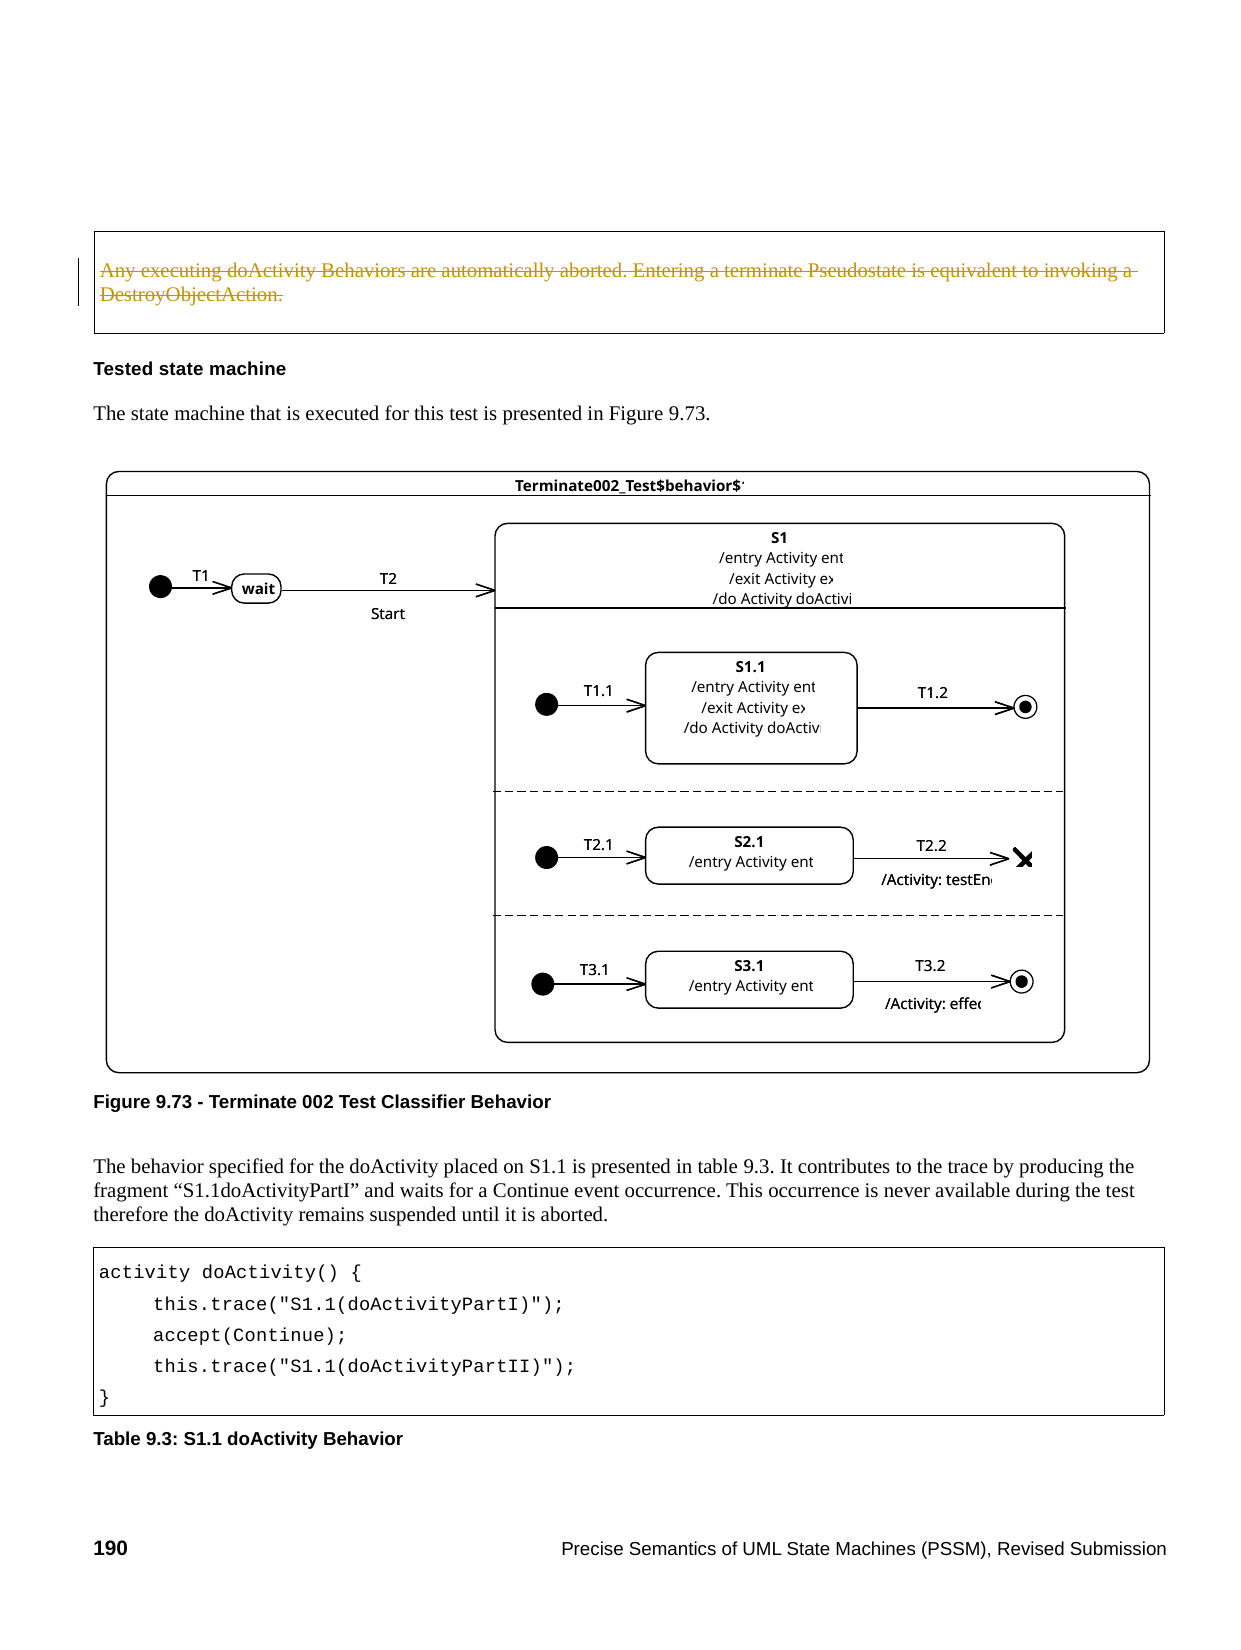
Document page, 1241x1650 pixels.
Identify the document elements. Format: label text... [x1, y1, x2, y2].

text Table 9.3: S1.1 doActivity Behavior [93, 1428, 1164, 1449]
subtitle Tested state machine [93, 358, 1164, 379]
table_cell [95, 232, 1164, 333]
table_header activity doActivity() { this.trace("S1.1(doActivityPartI)"); accept(Continue); this.trace("S1.1(doActivityPartII)"); } [94, 1248, 1164, 1415]
text Figure 9.73 - Terminate 002 Test Classifier Behavior [93, 458, 1164, 1112]
text The behavior specified for the doActivity placed on S1.1 is presented in table 9.3. It contributes to the trace by producing the fragment “S1.1doActivityPartI” and waits for a Continue event occurrence. This occurrence is never available during the test therefore the doActivity remains suspended until it is aborted. [93, 1154, 1164, 1226]
text The state machine that is executed for this test is presented in Figure 9.73. [93, 401, 1164, 424]
